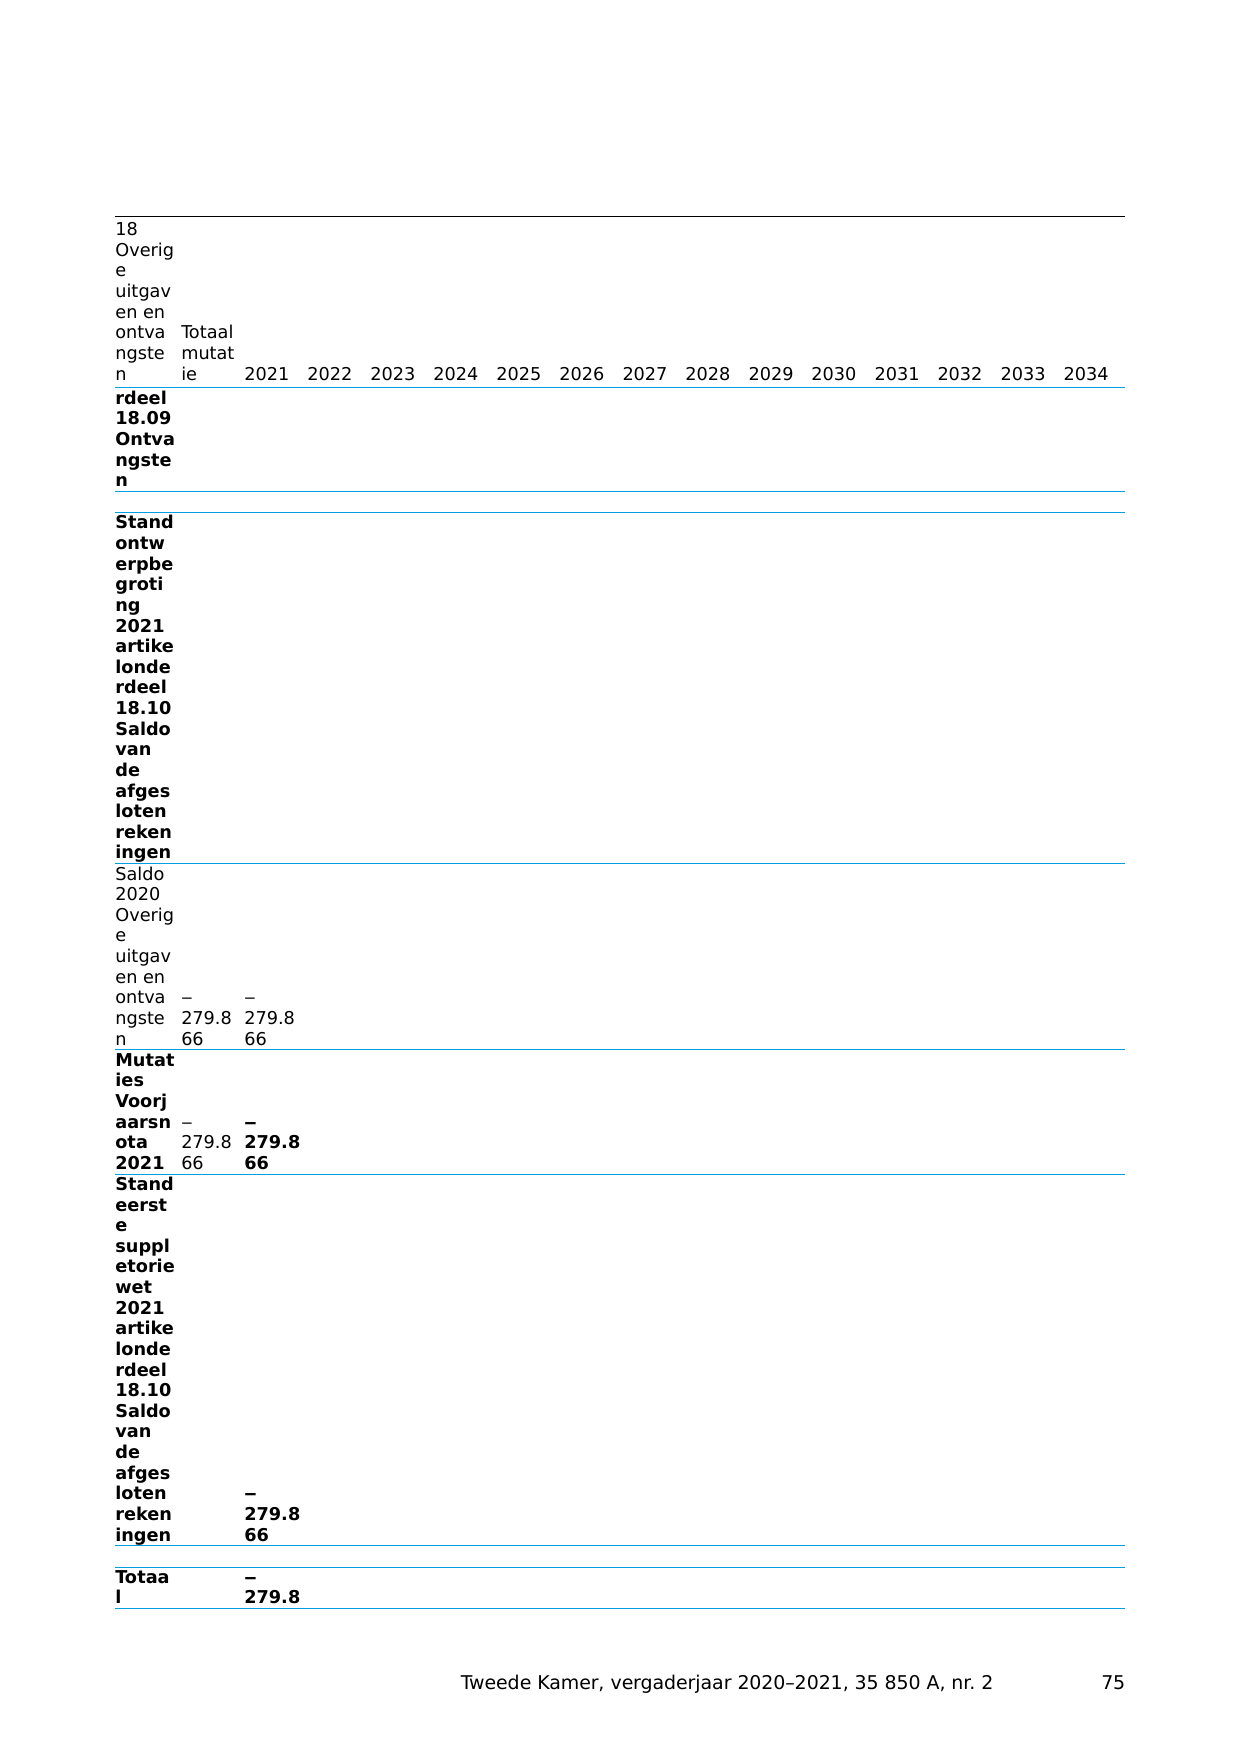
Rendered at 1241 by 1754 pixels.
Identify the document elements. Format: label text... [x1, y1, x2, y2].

table_cell [808, 1546, 871, 1566]
table_cell [871, 864, 934, 1049]
table_cell 2021 [241, 217, 304, 387]
table_cell 2025 [493, 217, 556, 387]
table_cell [871, 1568, 934, 1608]
table_cell [178, 388, 241, 491]
table_cell Stand eerste suppletorie wet 2021 artikelonderdeel 18.10 Saldo van de afgesloten rekeningen [115, 1175, 178, 1545]
table_cell Mutaties Voorjaarsnota 2021 [115, 1050, 178, 1173]
table_cell [934, 864, 997, 1049]
table_cell [808, 864, 871, 1049]
table_cell [367, 1050, 430, 1173]
table_cell [241, 513, 304, 863]
table_cell [998, 1050, 1060, 1173]
table_cell 2027 [619, 217, 682, 387]
table_cell [304, 1050, 367, 1173]
table_cell [682, 388, 745, 491]
table_cell 2022 [304, 217, 367, 387]
table_cell [808, 492, 871, 512]
table_cell [619, 388, 682, 491]
table_cell [241, 492, 304, 512]
table_cell [871, 513, 934, 863]
table_cell [493, 864, 556, 1049]
table_cell [430, 1050, 493, 1173]
table_cell [871, 1175, 934, 1545]
table_cell [556, 1546, 619, 1566]
table_cell [745, 1175, 808, 1545]
table_cell [871, 388, 934, 491]
table_cell [178, 513, 241, 863]
table_cell [934, 1568, 997, 1608]
table_cell [304, 1175, 367, 1545]
table_cell [934, 1546, 997, 1566]
table_cell [745, 1050, 808, 1173]
table_cell [304, 492, 367, 512]
table_cell ‒ 279.866 [241, 1175, 304, 1545]
table_cell [1060, 1050, 1125, 1173]
table_cell [556, 388, 619, 491]
table_cell [556, 1175, 619, 1545]
table_cell [367, 492, 430, 512]
table_cell [682, 1568, 745, 1608]
table_cell [871, 1050, 934, 1173]
table_cell [998, 513, 1060, 863]
table_cell 2026 [556, 217, 619, 387]
table_cell [241, 1546, 304, 1566]
table_cell [934, 492, 997, 512]
table_cell ‒ 279.866 [178, 1050, 241, 1173]
table_cell [682, 1546, 745, 1566]
table_cell [304, 1568, 367, 1608]
table_cell [178, 1175, 241, 1545]
table_cell [619, 492, 682, 512]
table_cell [808, 388, 871, 491]
table_cell 2030 [808, 217, 871, 387]
table_cell [682, 1175, 745, 1545]
table_cell [556, 1568, 619, 1608]
table_cell [430, 864, 493, 1049]
table_cell Totaal mutatie [178, 217, 241, 387]
table_cell [619, 1175, 682, 1545]
table_cell [556, 492, 619, 512]
table_cell [871, 492, 934, 512]
table_cell [304, 1546, 367, 1566]
table_cell [367, 1546, 430, 1566]
table_cell [934, 1050, 997, 1173]
table_cell [430, 513, 493, 863]
table_cell 2031 [871, 217, 934, 387]
table_cell [493, 1546, 556, 1566]
table_cell [808, 1568, 871, 1608]
table_cell [430, 1568, 493, 1608]
table_cell [493, 388, 556, 491]
table_cell ‒ 279.8 [241, 1568, 304, 1608]
table_cell [367, 1175, 430, 1545]
table_cell [1060, 388, 1125, 491]
table_cell [998, 492, 1060, 512]
table_cell ‒ 279.866 [241, 1050, 304, 1173]
table_cell [745, 1568, 808, 1608]
table_cell [682, 492, 745, 512]
table_cell [934, 513, 997, 863]
table_cell Saldo 2020 Overige uitgaven en ontvangsten [115, 864, 178, 1049]
table_cell [619, 1050, 682, 1173]
table_cell [745, 513, 808, 863]
table_cell [1060, 513, 1125, 863]
table_cell [998, 1546, 1060, 1566]
table_cell [304, 513, 367, 863]
table_cell 2033 [998, 217, 1060, 387]
table_cell [682, 513, 745, 863]
table_cell 2032 [934, 217, 997, 387]
table_cell [367, 864, 430, 1049]
table_cell [745, 1546, 808, 1566]
table_cell [430, 388, 493, 491]
table_cell [682, 1050, 745, 1173]
table_cell [808, 1175, 871, 1545]
table_cell [619, 864, 682, 1049]
table_cell [745, 388, 808, 491]
table_cell [367, 1568, 430, 1608]
table_cell [430, 492, 493, 512]
table_cell 2024 [430, 217, 493, 387]
table_cell [1060, 1568, 1125, 1608]
table_cell [556, 864, 619, 1049]
table_cell [304, 864, 367, 1049]
table_cell Stand ontwerpbegroting 2021 artikelonderdeel 18.10 Saldo van de afgesloten rekeningen [115, 513, 178, 863]
table_cell [682, 864, 745, 1049]
table_cell [808, 1050, 871, 1173]
table_cell rdeel 18.09 Ontvangsten [115, 388, 178, 491]
table_cell 2034 [1060, 217, 1125, 387]
table_cell [493, 1050, 556, 1173]
table_cell [745, 864, 808, 1049]
table_cell [998, 1568, 1060, 1608]
table_cell [493, 1568, 556, 1608]
table_cell [430, 1546, 493, 1566]
table_cell [430, 1175, 493, 1545]
table_cell [556, 513, 619, 863]
table_cell [178, 492, 241, 512]
table_cell Totaal [115, 1568, 178, 1608]
table_header Tabel 16 Artikel 18 Overige uitgaven en ontvangsten (Bedragen x € 1.000) [115, 191, 1125, 216]
table_cell [934, 1175, 997, 1545]
table_cell [115, 492, 178, 512]
table_cell 2023 [367, 217, 430, 387]
table_cell [1060, 864, 1125, 1049]
table_cell [619, 1568, 682, 1608]
table_cell [556, 1050, 619, 1173]
table_cell [934, 388, 997, 491]
table_cell 18 Overige uitgaven en ontvangsten [115, 217, 178, 387]
table_cell [367, 388, 430, 491]
table_cell [1060, 1546, 1125, 1566]
table_cell [998, 388, 1060, 491]
table_cell [619, 1546, 682, 1566]
table_cell [619, 513, 682, 863]
table_cell [493, 513, 556, 863]
table_cell [1060, 1175, 1125, 1545]
table_cell [115, 1546, 178, 1566]
table_cell ‒ 279.866 [178, 864, 241, 1049]
table_cell [998, 864, 1060, 1049]
table_cell [1060, 492, 1125, 512]
table_cell [241, 388, 304, 491]
table_cell [745, 492, 808, 512]
table_cell [493, 1175, 556, 1545]
table_cell [178, 1568, 241, 1608]
table_cell ‒ 279.866 [241, 864, 304, 1049]
table_cell [871, 1546, 934, 1566]
table_cell [808, 513, 871, 863]
table_cell [304, 388, 367, 491]
table_cell 2028 [682, 217, 745, 387]
table_cell [493, 492, 556, 512]
table_cell [367, 513, 430, 863]
table_cell 2029 [745, 217, 808, 387]
table_cell [998, 1175, 1060, 1545]
table_cell [178, 1546, 241, 1566]
